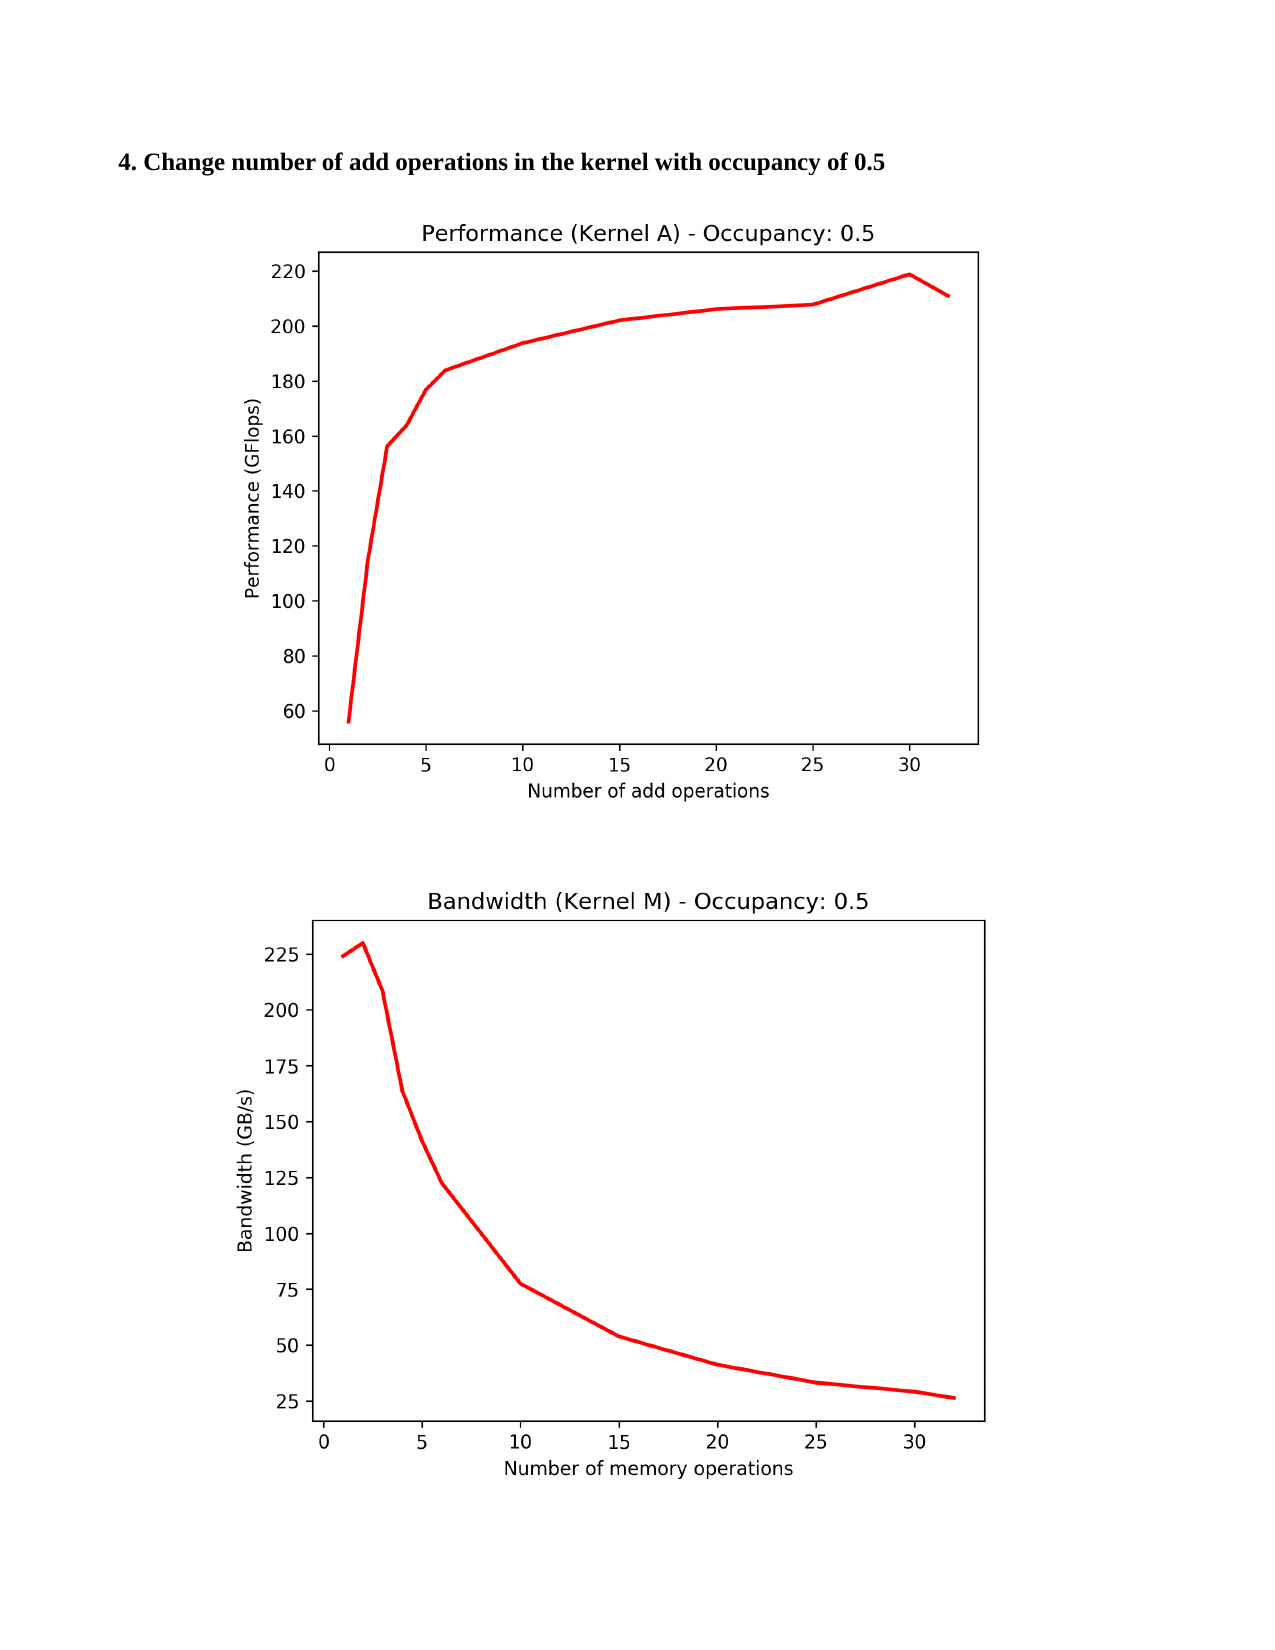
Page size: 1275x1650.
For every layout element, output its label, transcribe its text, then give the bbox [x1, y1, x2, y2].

picture [204, 842, 1071, 1492]
picture [212, 175, 1063, 814]
text 4. Change number of add operations in the kernel with occupancy of 0.5 [118, 147, 1157, 176]
